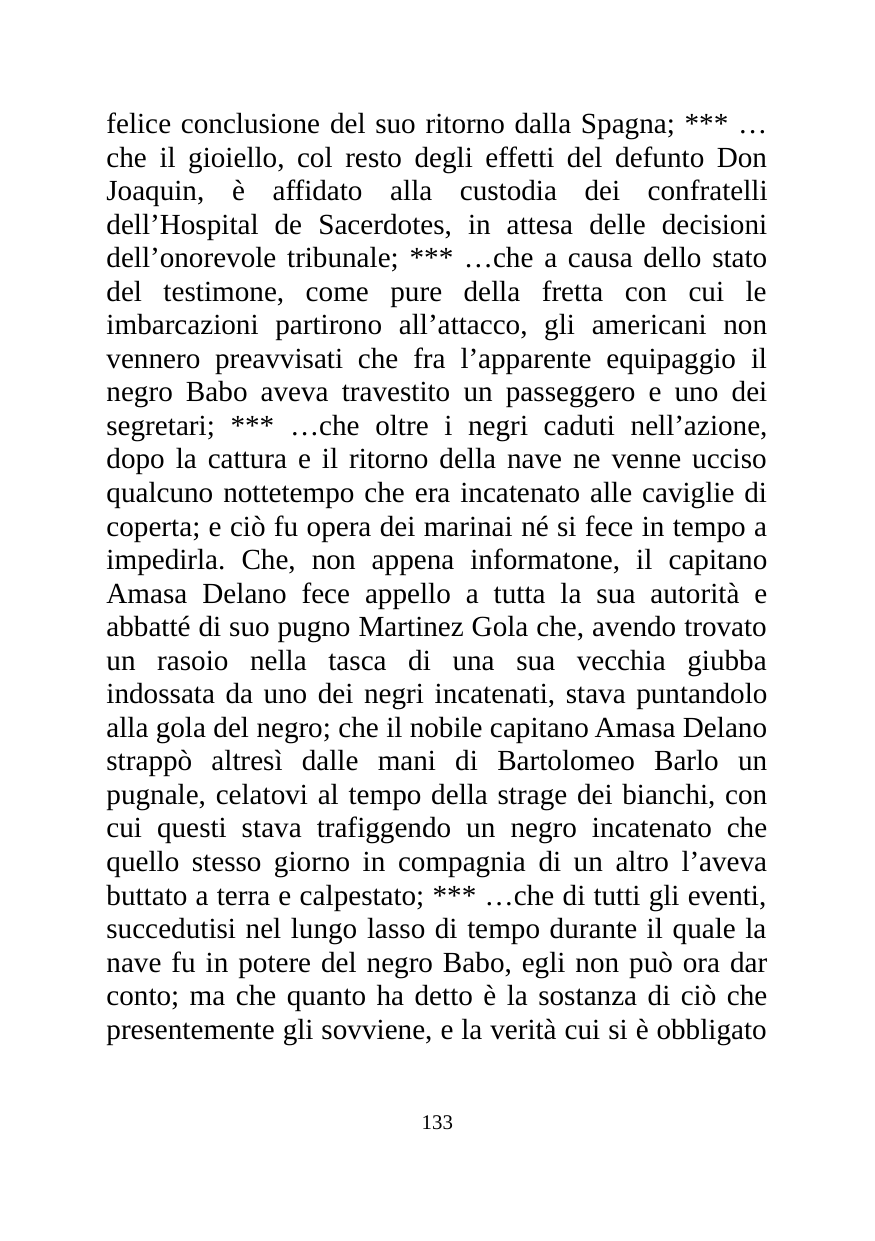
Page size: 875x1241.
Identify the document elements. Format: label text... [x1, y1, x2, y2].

text felice conclusione del suo ritorno dalla Spagna; *** …che il gioiello, col resto degli effetti del defunto Don Joaquin, è affidato alla custodia dei confratelli dell’Hospital de Sacerdotes, in attesa delle decisioni dell’onorevole tribunale; *** …che a causa dello stato del testimone, come pure della fretta con cui le imbarcazioni partirono all’attacco, gli americani non vennero preavvisati che fra l’apparente equipaggio il negro Babo aveva travestito un passeggero e uno dei segretari; *** …che oltre i negri caduti nell’azione, dopo la cattura e il ritorno della nave ne venne ucciso qualcuno nottetempo che era incatenato alle caviglie di coperta; e ciò fu opera dei marinai né si fece in tempo a impedirla. Che, non appena informatone, il capitano Amasa Delano fece appello a tutta la sua autorità e abbatté di suo pugno Martinez Gola che, avendo trovato un rasoio nella tasca di una sua vecchia giubba indossata da uno dei negri incatenati, stava puntandolo alla gola del negro; che il nobile capitano Amasa Delano strappò altresì dalle mani di Bartolomeo Barlo un pugnale, celatovi al tempo della strage dei bianchi, con cui questi stava trafiggendo un negro incatenato che quello stesso giorno in compagnia di un altro l’aveva buttato a terra e calpestato; *** …che di tutti gli eventi, succedutisi nel lungo lasso di tempo durante il quale la nave fu in potere del negro Babo, egli non può ora dar conto; ma che quanto ha detto è la sostanza di ciò che presentemente gli sovviene, e la verità cui si è obbligato [106, 106, 768, 1045]
